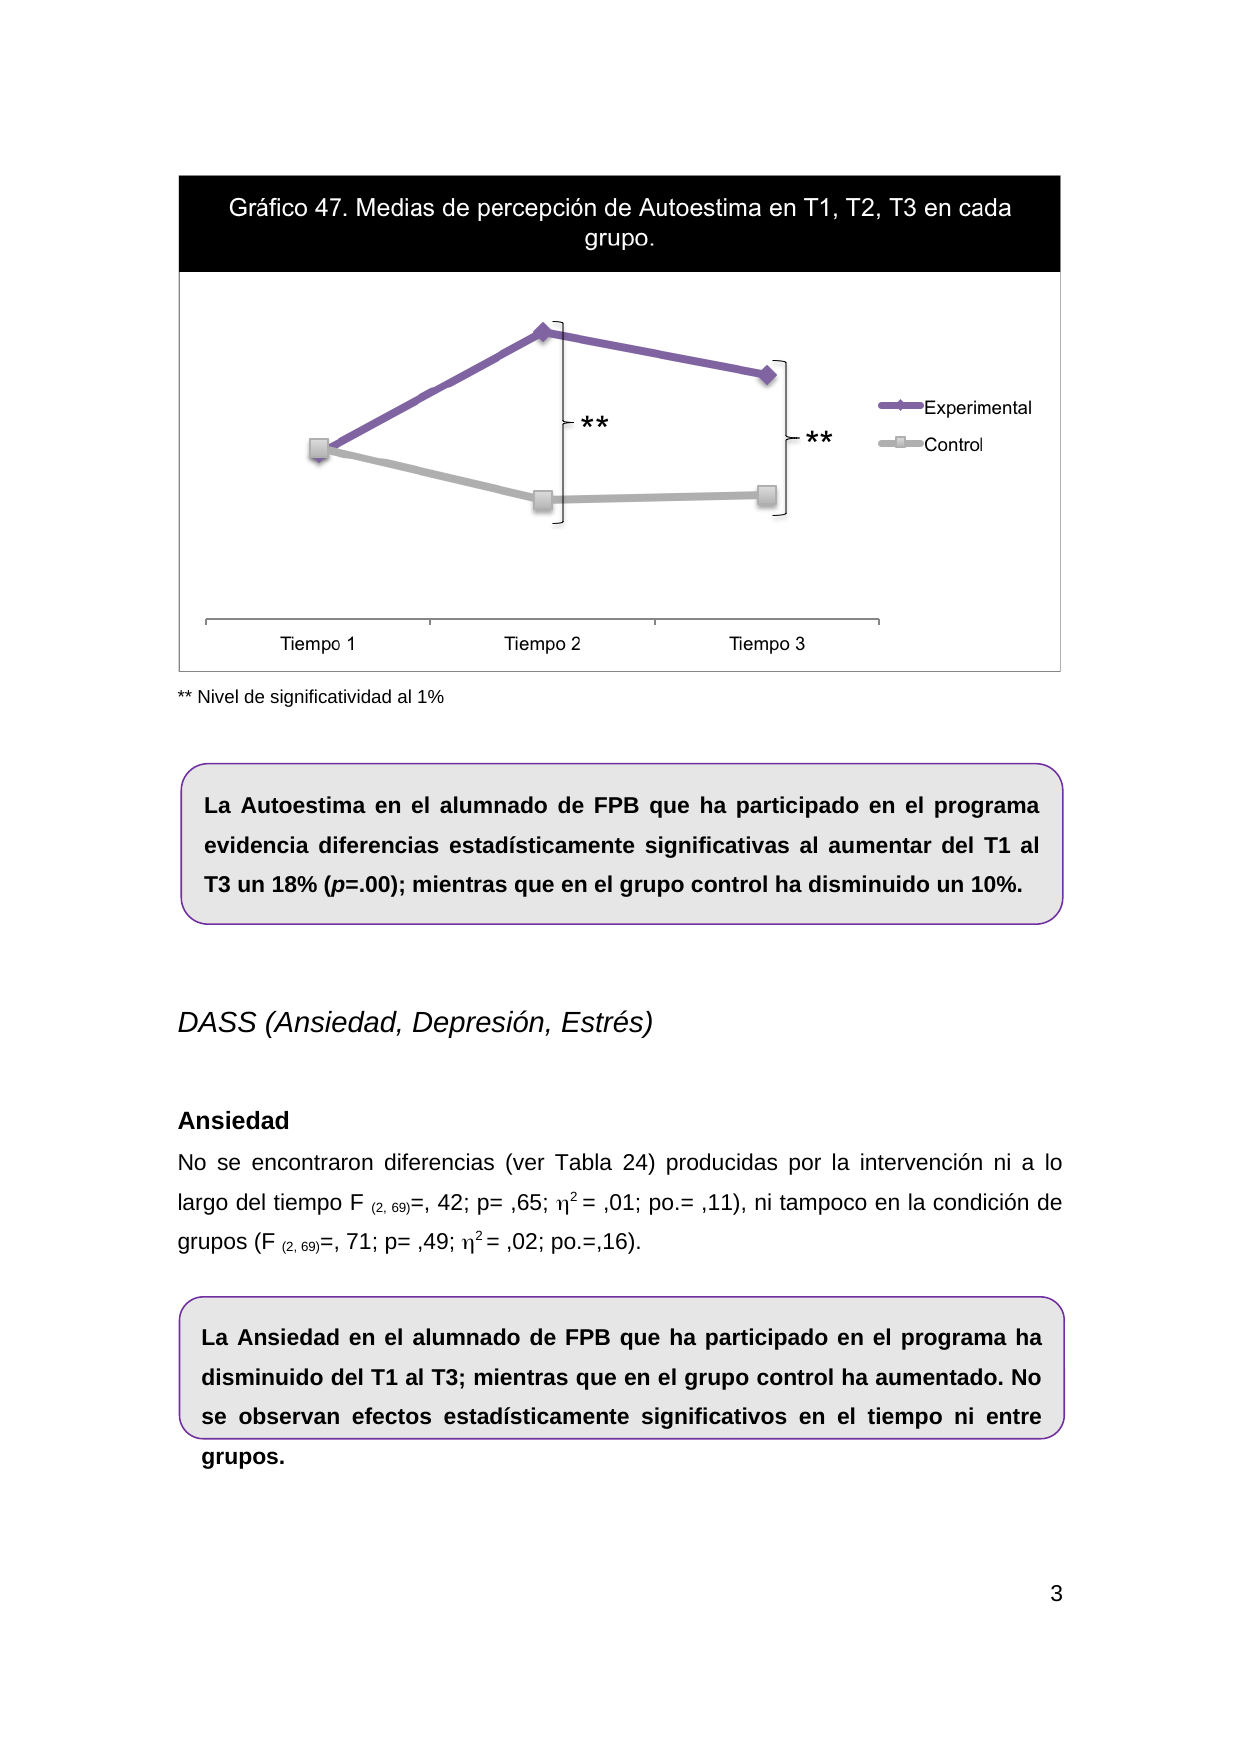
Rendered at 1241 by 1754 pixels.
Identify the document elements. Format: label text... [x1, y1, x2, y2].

picture [178, 175, 1061, 672]
text Ansiedad [177, 1106, 1063, 1135]
text DASS (Ansiedad, Depresión, Estrés) [177, 1005, 1063, 1039]
text ** Nivel de significatividad al 1% [177, 686, 1063, 707]
text No se encontraron diferencias (ver Tabla 24) producidas por la intervención ni a lo largo del tiempo F (2, 69)=, 42; p= ,65; 2 = ,01; po.= ,11), ni tampoco en la condición de grupos (F (2, 69)=, 71; p= ,49; 2 = ,02; po.=,16). [177, 1149, 1063, 1254]
